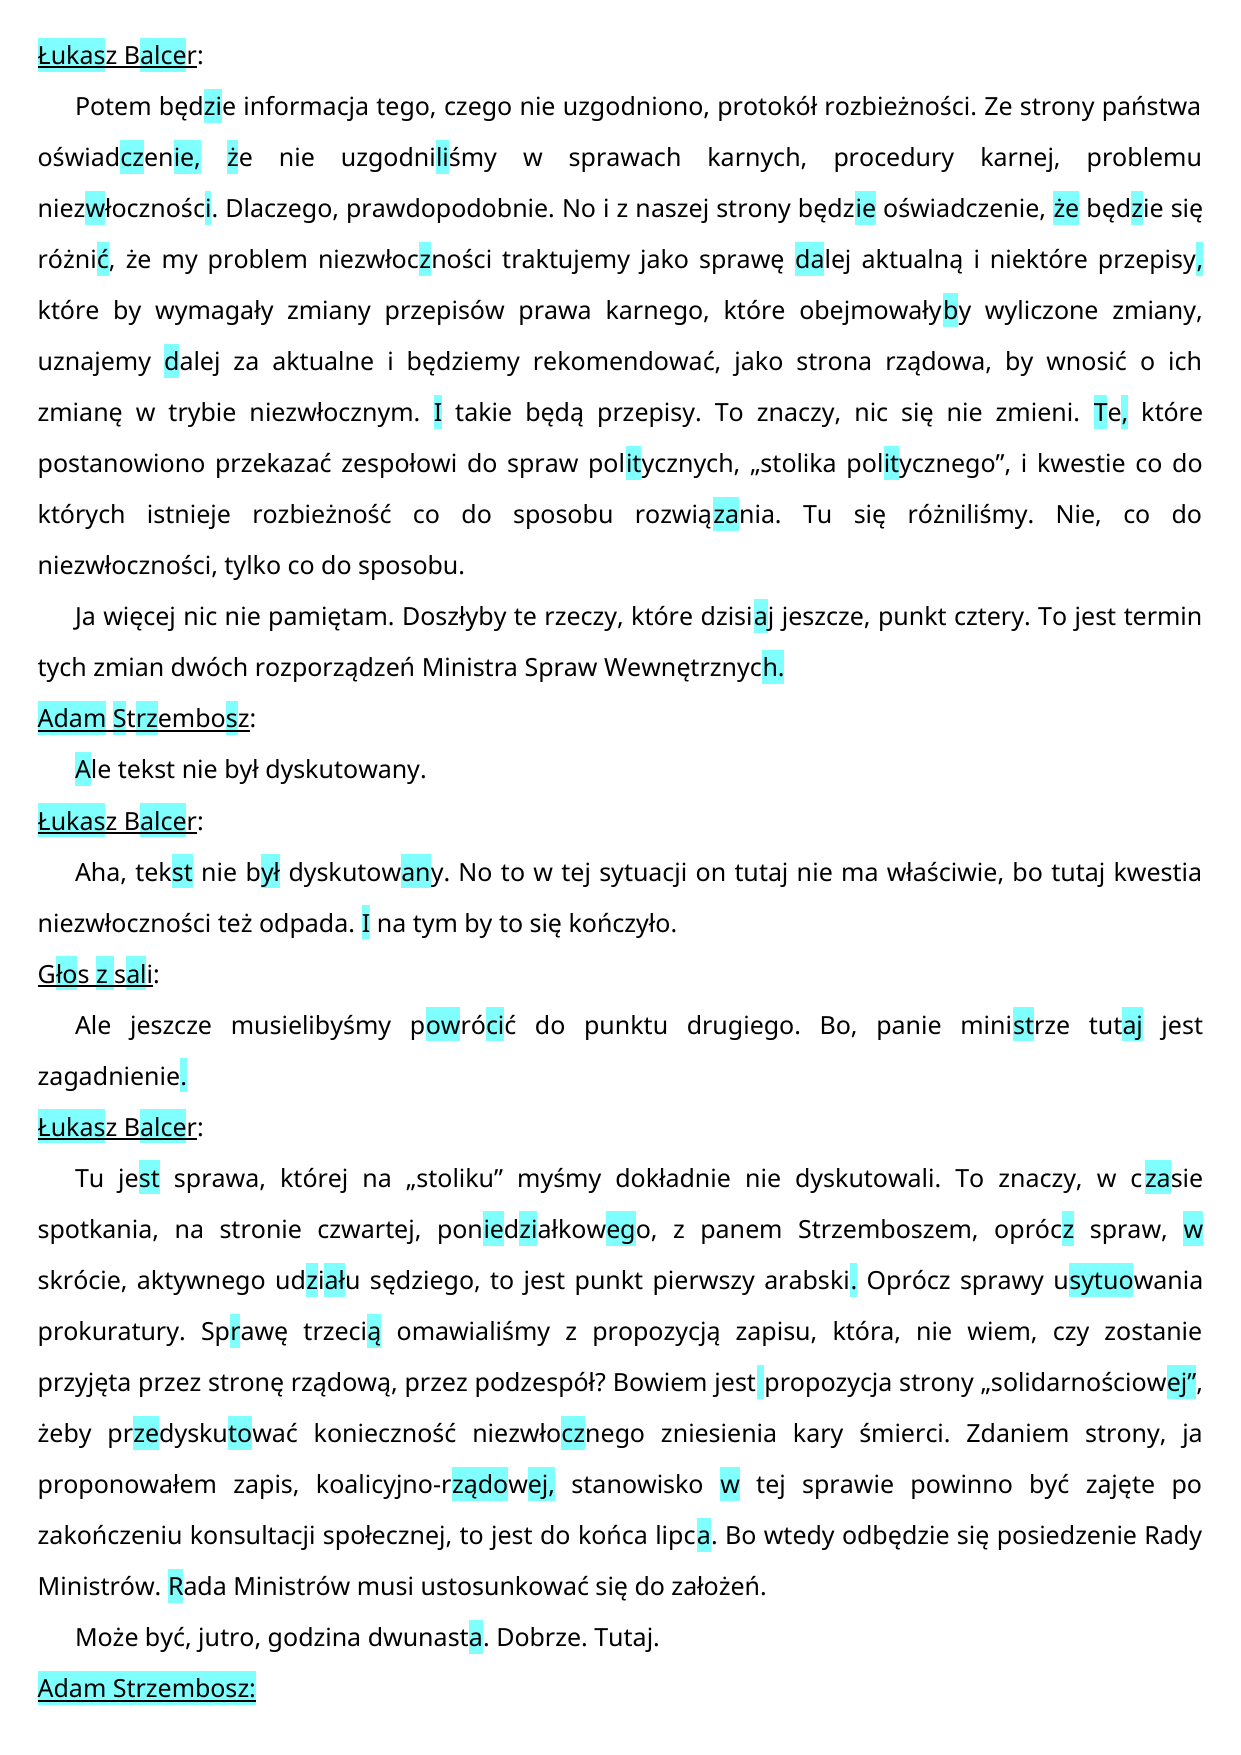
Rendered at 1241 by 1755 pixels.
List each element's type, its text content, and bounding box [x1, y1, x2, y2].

text Ale jeszcze musielibyśmy powrócić do punktu drugiego. Bo, panie ministrze tutaj jest zagadnienie. [37, 1007, 1203, 1092]
text Może być, jutro, godzina dwunasta. Dobrze. Tutaj. [37, 1620, 1203, 1654]
text Adam Strzembosz: [37, 701, 1203, 735]
text Łukasz Balcer: [37, 37, 1203, 72]
text Adam Strzembosz: [37, 1671, 1203, 1705]
text Ale tekst nie był dyskutowany. [37, 752, 1203, 786]
text Łukasz Balcer: [37, 1109, 1203, 1143]
text Głos z sali: [37, 956, 1203, 990]
text Łukasz Balcer: [37, 803, 1203, 837]
text Aha, tekst nie był dyskutowany. No to w tej sytuacji on tutaj nie ma właściwie, bo tutaj kwestia niezwłoczności też odpada. I na tym by to się kończyło. [37, 854, 1203, 939]
text Ja więcej nic nie pamiętam. Doszłyby te rzeczy, które dzisiaj jeszcze, punkt cztery. To jest termin tych zmian dwóch rozporządzeń Ministra Spraw Wewnętrznych. [37, 599, 1203, 684]
text Potem będzie informacja tego, czego nie uzgodniono, protokół rozbieżności. Ze strony państwa oświadczenie, że nie uzgodniliśmy w sprawach karnych, procedury karnej, problemu niezwłoczności. Dlaczego, prawdopodobnie. No i z naszej strony będzie oświadczenie, że będzie się różnić, że my problem niezwłoczności traktujemy jako sprawę dalej aktualną i niektóre przepisy, które by wymagały zmiany przepisów prawa karnego, które obejmowałyby wyliczone zmiany, uznajemy dalej za aktualne i będziemy rekomendować, jako strona rządowa, by wnosić o ich zmianę w trybie niezwłocznym. I takie będą przepisy. To znaczy, nic się nie zmieni. Te, które postanowiono przekazać zespołowi do spraw politycznych, „stolika politycznego”, i kwestie co do których istnieje rozbieżność co do sposobu rozwiązania. Tu się różniliśmy. Nie, co do niezwłoczności, tylko co do sposobu. [37, 88, 1203, 582]
text Tu jest sprawa, której na „stoliku” myśmy dokładnie nie dyskutowali. To znaczy, w czasie spotkania, na stronie czwartej, poniedziałkowego, z panem Strzemboszem, oprócz spraw, w skrócie, aktywnego udziału sędziego, to jest punkt pierwszy arabski. Oprócz sprawy usytuowania prokuratury. Sprawę trzecią omawialiśmy z propozycją zapisu, która, nie wiem, czy zostanie przyjęta przez stronę rządową, przez podzespół? Bowiem jest propozycja strony „solidarnościowej”, żeby przedyskutować konieczność niezwłocznego zniesienia kary śmierci. Zdaniem strony, ja proponowałem zapis, koalicyjno-rządowej, stanowisko w tej sprawie powinno być zajęte po zakończeniu konsultacji społecznej, to jest do końca lipca. Bo wtedy odbędzie się posiedzenie Rady Ministrów. Rada Ministrów musi ustosunkować się do założeń. [37, 1160, 1203, 1603]
